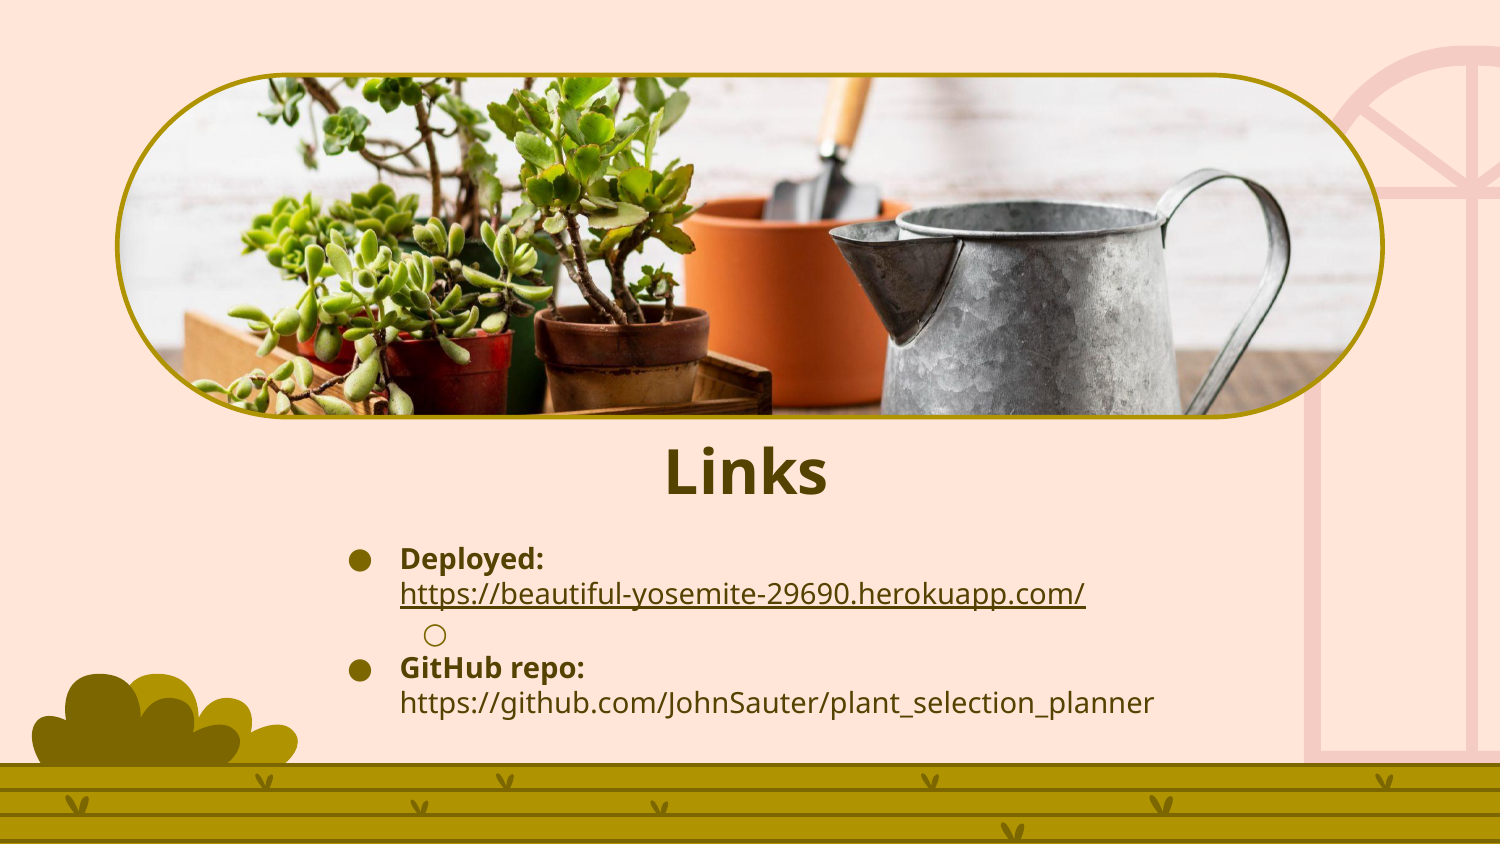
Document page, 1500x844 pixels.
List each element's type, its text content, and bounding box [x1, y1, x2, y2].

subtitle Deployed: https://beautiful-yosemite-29690.herokuapp.com/ GitHub repo: https://github.com/JohnSauter/plant_selection_planner [309, 525, 1222, 720]
title Links [330, 418, 1163, 525]
text_box [117, 74, 1383, 418]
